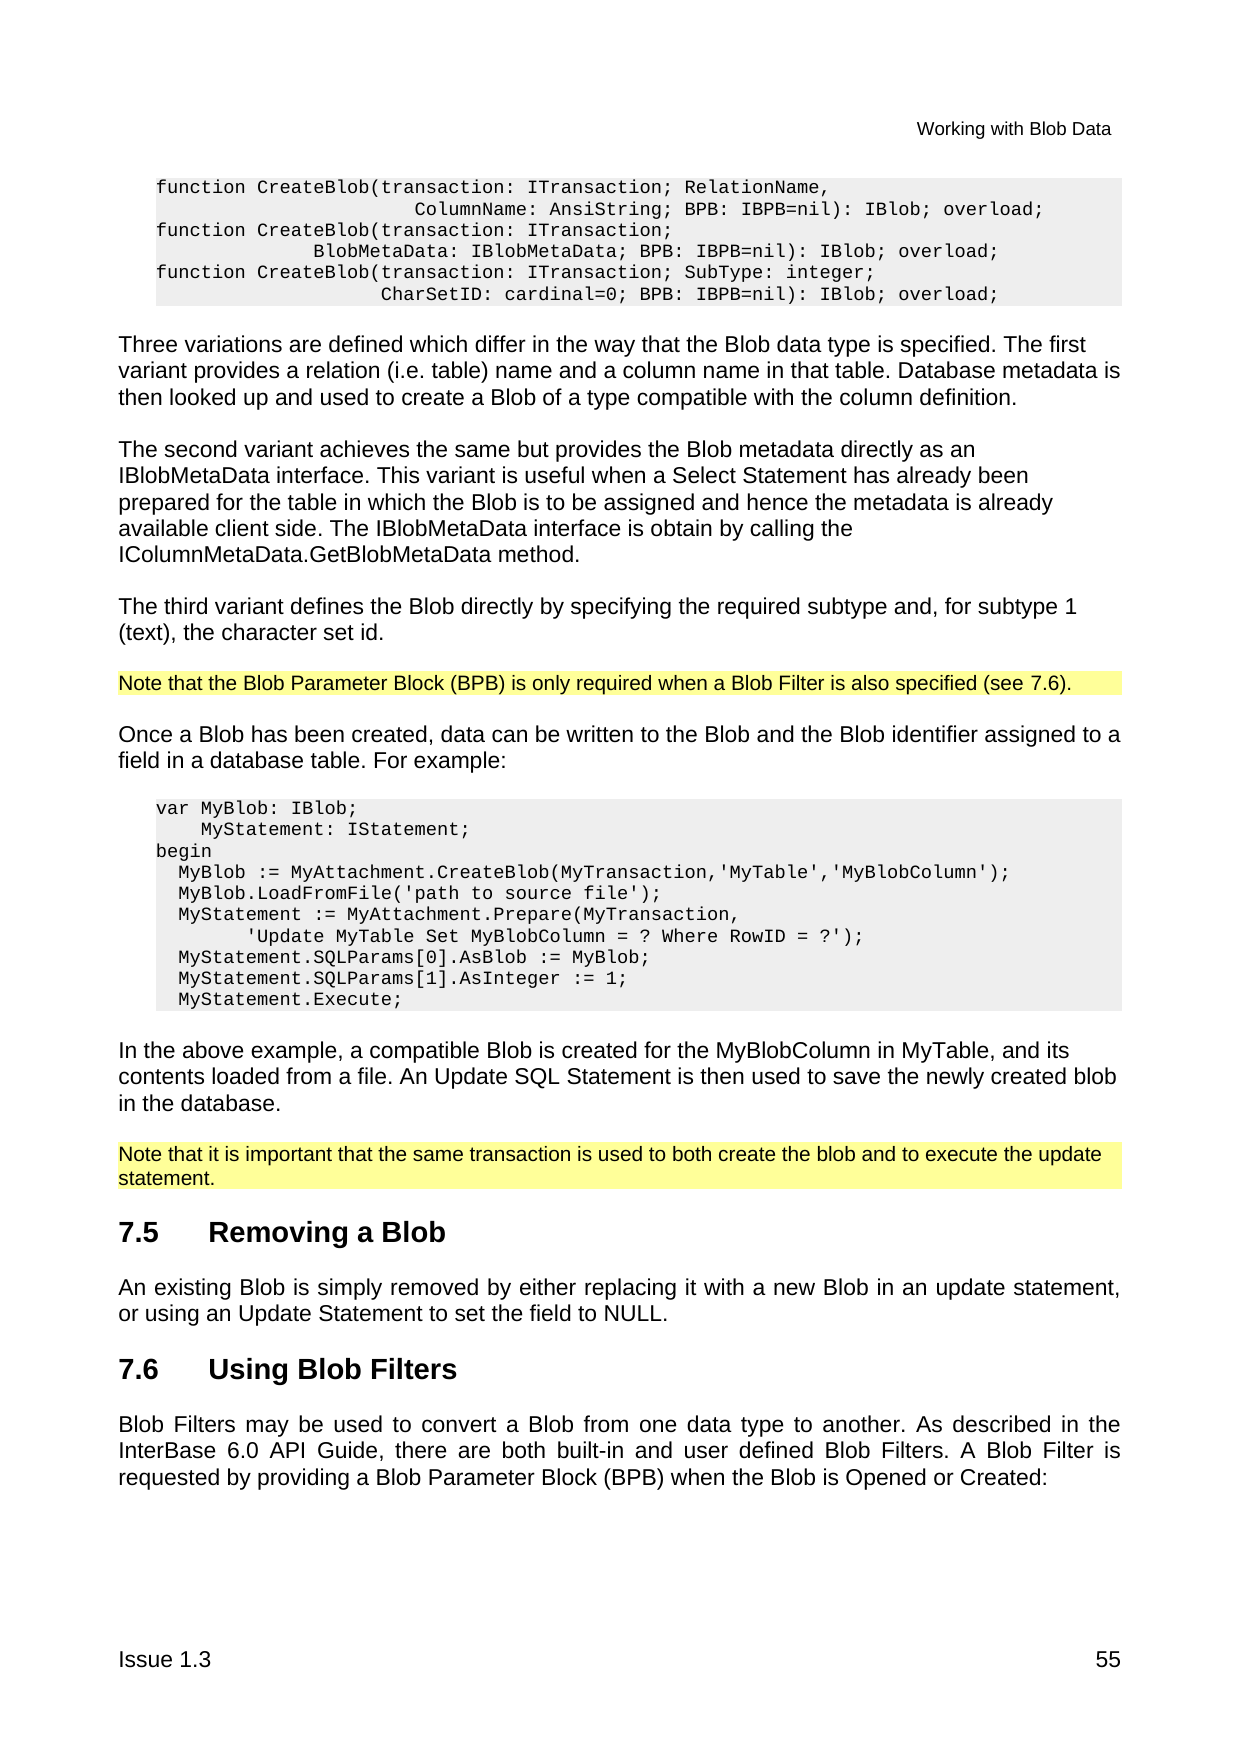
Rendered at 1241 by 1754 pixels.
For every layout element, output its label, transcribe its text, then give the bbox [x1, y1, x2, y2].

text MyStatement.Execute; [156, 990, 1122, 1011]
text In the above example, a compatible Blob is created for the MyBlobColumn in MyTable, and its contents loaded from a file. An Update SQL Statement is then used to save the newly created blob in the database. [118, 1037, 1122, 1116]
text begin [156, 841, 1122, 863]
text An existing Blob is simply removed by either replacing it with a new Blob in an update statement, or using an Update Statement to set the field to NULL. [118, 1274, 1122, 1327]
text CharSetID: cardinal=0; BPB: IBPB=nil): IBlob; overload; [156, 284, 1122, 306]
text Note that it is important that the same transaction is used to both create the blob and to execute the update statement. [118, 1142, 1122, 1189]
text Note that the Blob Parameter Block (BPB) is only required when a Blob Filter is also specified (see 7.6). [118, 671, 1122, 695]
text MyStatement := MyAttachment.Prepare(MyTransaction, [156, 905, 1122, 926]
text Blob Filters may be used to convert a Blob from one data type to another. As described in the InterBase 6.0 API Guide, there are both built-in and user defined Blob Filters. A Blob Filter is requested by providing a Blob Parameter Block (BPB) when the Blob is Opened or Created: [118, 1411, 1122, 1490]
text var MyBlob: IBlob; [156, 799, 1122, 820]
text The third variant defines the Blob directly by specifying the required subtype and, for subtype 1 (text), the character set id. [118, 593, 1122, 646]
text MyStatement.SQLParams[0].AsBlob := MyBlob; [156, 948, 1122, 969]
text BlobMetaData: IBlobMetaData; BPB: IBPB=nil): IBlob; overload; [156, 242, 1122, 263]
text function CreateBlob(transaction: ITransaction; RelationName, [156, 178, 1122, 199]
text MyStatement: IStatement; [156, 820, 1122, 841]
text MyStatement.SQLParams[1].AsInteger := 1; [156, 969, 1122, 990]
text The second variant achieves the same but provides the Blob metadata directly as an IBlobMetaData interface. This variant is useful when a Select Statement has already been prepared for the table in which the Blob is to be assigned and hence the metadata is already available client side. The IBlobMetaData interface is obtain by calling the IColumnMetaData.GetBlobMetaData method. [118, 436, 1122, 567]
text ColumnName: AnsiString; BPB: IBPB=nil): IBlob; overload; [156, 199, 1122, 221]
text MyBlob.LoadFromFile('path to source file'); [156, 884, 1122, 905]
text MyBlob := MyAttachment.CreateBlob(MyTransaction,'MyTable','MyBlobColumn'); [156, 863, 1122, 884]
text Once a Blob has been created, data can be written to the Blob and the Blob identifier assigned to a field in a database table. For example: [118, 721, 1122, 773]
subtitle Removing a Blob [118, 1215, 1122, 1248]
text Three variations are defined which differ in the way that the Blob data type is specified. The first variant provides a relation (i.e. table) name and a column name in that table. Database metadata is then looked up and used to create a Blob of a type compatible with the column definition. [118, 331, 1122, 410]
text function CreateBlob(transaction: ITransaction; [156, 221, 1122, 242]
text 'Update MyTable Set MyBlobColumn = ? Where RowID = ?'); [156, 926, 1122, 948]
subtitle Using Blob Filters [118, 1352, 1122, 1385]
text function CreateBlob(transaction: ITransaction; SubType: integer; [156, 263, 1122, 284]
